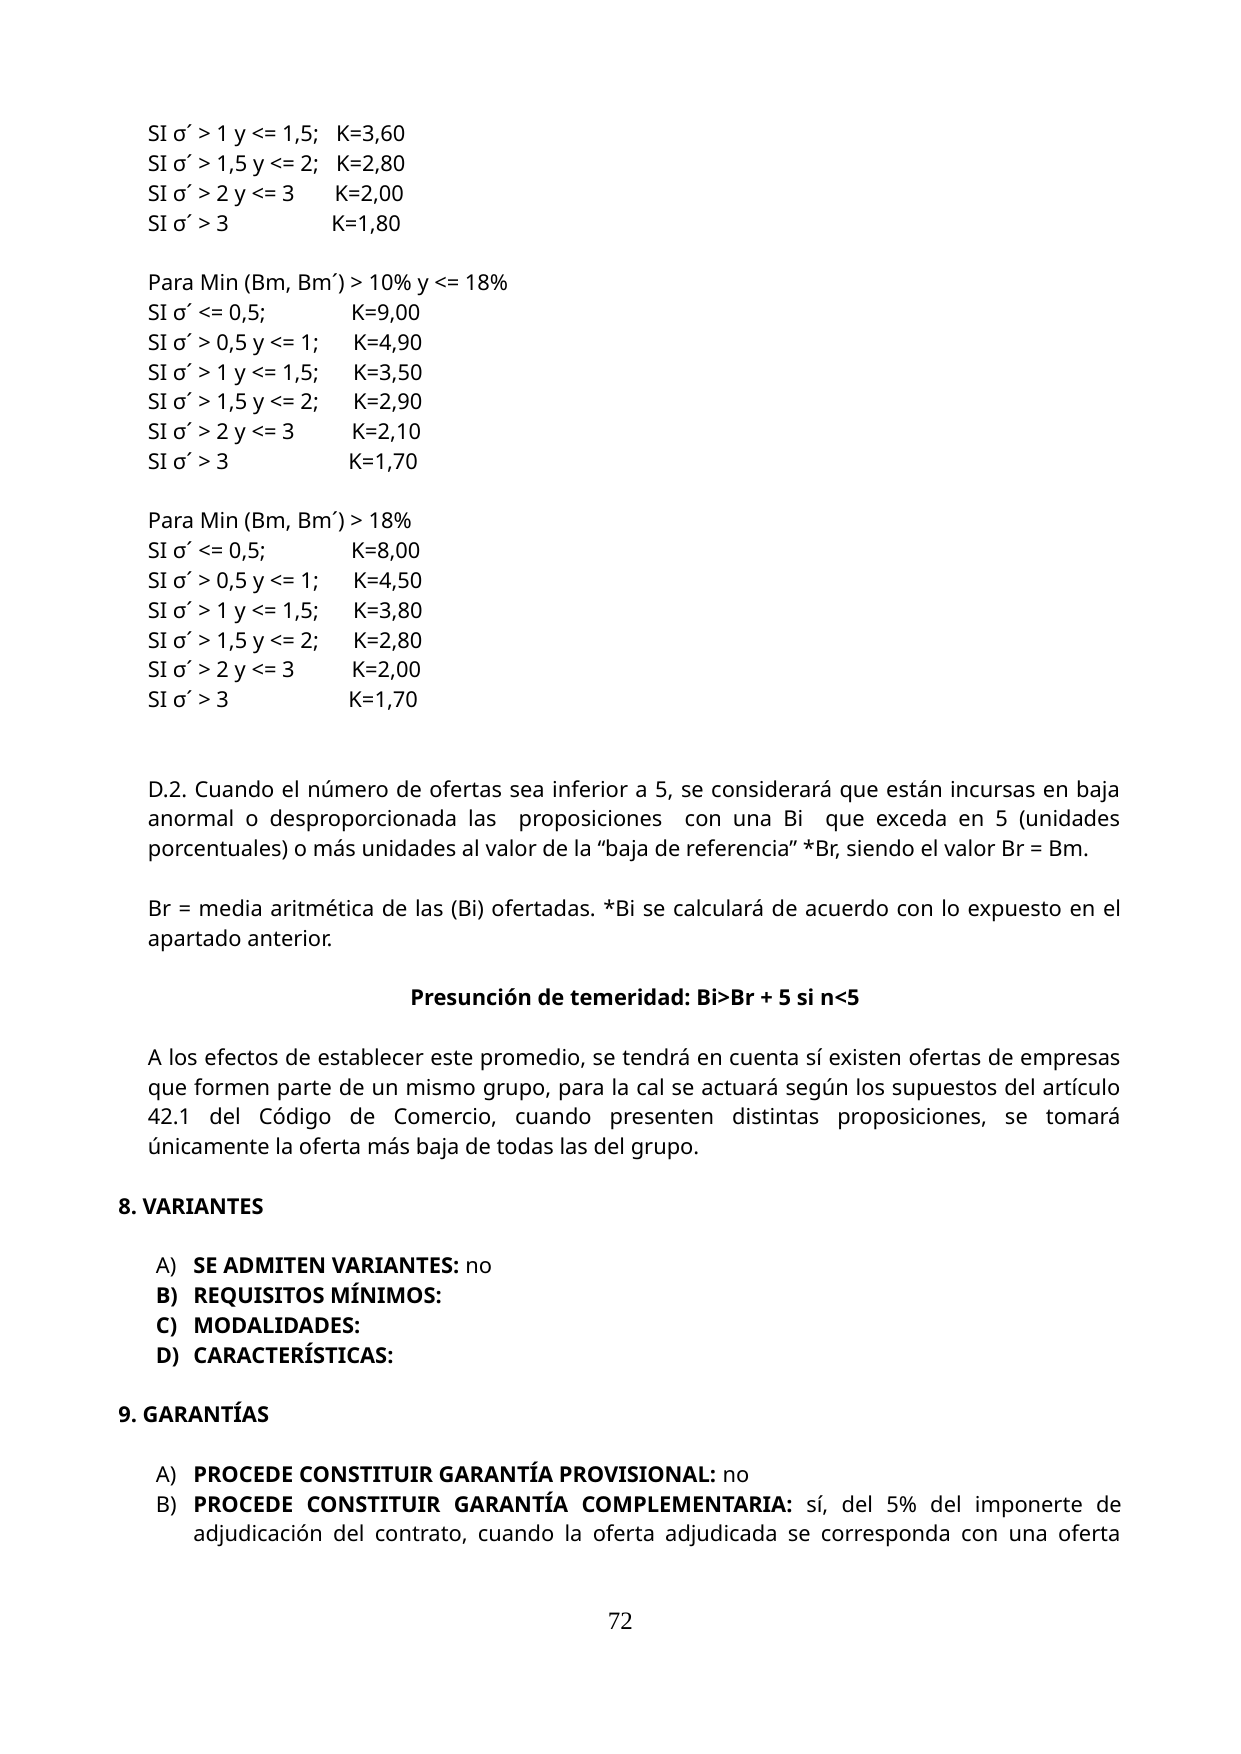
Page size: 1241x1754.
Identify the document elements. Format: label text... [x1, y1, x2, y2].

text SI σ´ > 2 y <= 3 K=2,10 [148, 416, 1122, 446]
list SE ADMITEN VARIANTES: no [156, 1250, 1122, 1280]
text SI σ´ > 2 y <= 3 K=2,00 [148, 654, 1122, 684]
text SI σ´ > 0,5 y <= 1; K=4,50 [148, 565, 1122, 595]
text D.2. Cuando el número de ofertas sea inferior a 5, se considerará que están incursas en baja anormal o desproporcionada las proposiciones con una Bi que exceda en 5 (unidades porcentuales) o más unidades al valor de la “baja de referencia” *Br, siendo el valor Br = Bm. [148, 773, 1122, 863]
list PROCEDE CONSTITUIR GARANTÍA COMPLEMENTARIA: sí, del 5% del imponerte de adjudicación del contrato, cuando la oferta adjudicada se corresponda con una oferta [156, 1488, 1122, 1548]
text SI σ´ > 1 y <= 1,5; K=3,80 [148, 595, 1122, 624]
text SI σ´ > 3 K=1,80 [148, 207, 1122, 237]
list PROCEDE CONSTITUIR GARANTÍA PROVISIONAL: no [156, 1459, 1122, 1488]
text SI σ´ > 1 y <= 1,5; K=3,60 [148, 118, 1122, 148]
text SI σ´ > 2 y <= 3 K=2,00 [148, 178, 1122, 207]
text SI σ´ > 1,5 y <= 2; K=2,80 [148, 148, 1122, 178]
text SI σ´ <= 0,5; K=9,00 [148, 297, 1122, 327]
text SI σ´ > 0,5 y <= 1; K=4,90 [148, 327, 1122, 356]
list REQUISITOS MÍNIMOS: [156, 1280, 1122, 1310]
text SI σ´ <= 0,5; K=8,00 [148, 535, 1122, 565]
text SI σ´ > 1,5 y <= 2; K=2,80 [148, 624, 1122, 654]
list CARACTERÍSTICAS: [156, 1339, 1122, 1369]
text SI σ´ > 1,5 y <= 2; K=2,90 [148, 386, 1122, 416]
text Presunción de temeridad: Bi>Br + 5 si n<5 [148, 982, 1122, 1012]
text Para Min (Bm, Bm´) > 18% [148, 505, 1122, 535]
text SI σ´ > 3 K=1,70 [148, 684, 1122, 714]
text Para Min (Bm, Bm´) > 10% y <= 18% [148, 267, 1122, 297]
list 9. GARANTÍAS [88, 1399, 1122, 1429]
text SI σ´ > 1 y <= 1,5; K=3,50 [148, 356, 1122, 386]
text A los efectos de establecer este promedio, se tendrá en cuenta sí existen ofertas de empresas que formen parte de un mismo grupo, para la cal se actuará según los supuestos del artículo 42.1 del Código de Comercio, cuando presenten distintas proposiciones, se tomará únicamente la oferta más baja de todas las del grupo. [148, 1042, 1122, 1161]
text SI σ´ > 3 K=1,70 [148, 446, 1122, 476]
list 8. VARIANTES [88, 1191, 1122, 1220]
list MODALIDADES: [156, 1310, 1122, 1339]
text Br = media aritmética de las (Bi) ofertadas. *Bi se calculará de acuerdo con lo expuesto en el apartado anterior. [148, 893, 1122, 952]
